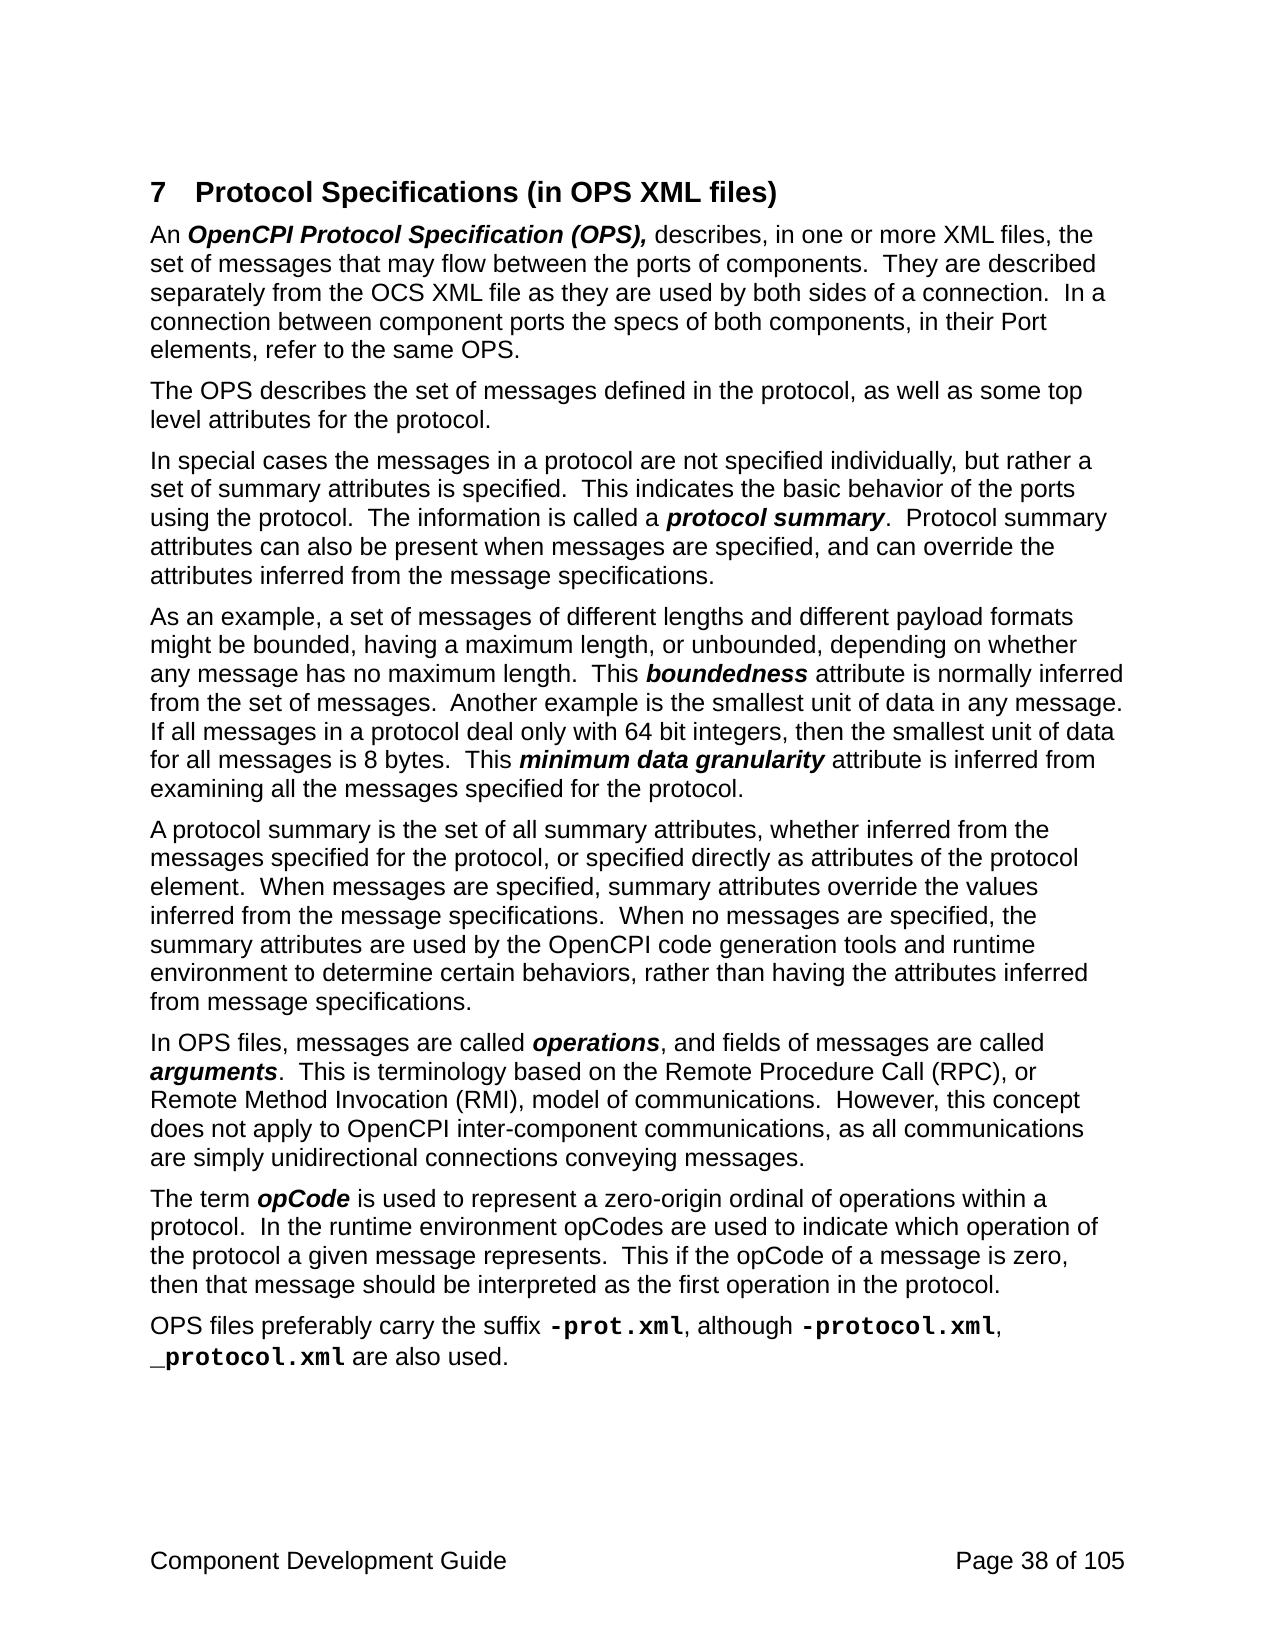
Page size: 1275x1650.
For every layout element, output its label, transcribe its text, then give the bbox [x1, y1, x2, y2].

text An OpenCPI Protocol Specification (OPS), describes, in one or more XML files, the set of messages that may flow between the ports of components. They are described separately from the OCS XML file as they are used by both sides of a connection. In a connection between component ports the specs of both components, in their Port elements, refer to the same OPS. [150, 221, 1125, 364]
text As an example, a set of messages of different lengths and different payload formats might be bounded, having a maximum length, or unbounded, depending on whether any message has no maximum length. This boundedness attribute is normally inferred from the set of messages. Another example is the smallest unit of data in any message. If all messages in a protocol deal only with 64 bit integers, then the smallest unit of data for all messages is 8 bytes. This minimum data granularity attribute is inferred from examining all the messages specified for the protocol. [150, 601, 1125, 803]
text In special cases the messages in a protocol are not specified individually, but rather a set of summary attributes is specified. This indicates the basic behavior of the ports using the protocol. The information is called a protocol summary. Protocol summary attributes can also be present when messages are specified, and can override the attributes inferred from the message specifications. [150, 446, 1125, 589]
text OPS files preferably carry the suffix -prot.xml, although -protocol.xml, _protocol.xml are also used. [150, 1311, 1125, 1372]
text The term opCode is used to represent a zero-origin ordinal of operations within a protocol. In the runtime environment opCodes are used to indicate which operation of the protocol a given message represents. This if the opCode of a message is zero, then that message should be interpreted as the first operation in the protocol. [150, 1184, 1125, 1299]
text The OPS describes the set of messages defined in the protocol, as well as some top level attributes for the protocol. [150, 376, 1125, 434]
text A protocol summary is the set of all summary attributes, whether inferred from the messages specified for the protocol, or specified directly as attributes of the protocol element. When messages are specified, summary attributes override the values inferred from the message specifications. When no messages are specified, the summary attributes are used by the OpenCPI code generation tools and runtime environment to determine certain behaviors, rather than having the attributes inferred from message specifications. [150, 815, 1125, 1016]
text In OPS files, messages are called operations, and fields of messages are called arguments. This is terminology based on the Remote Procedure Call (RPC), or Remote Method Invocation (RMI), model of communications. However, this concept does not apply to OpenCPI inter-component communications, as all communications are simply unidirectional connections conveying messages. [150, 1028, 1125, 1172]
subtitle Protocol Specifications (in OPS XML files) [150, 175, 1125, 208]
